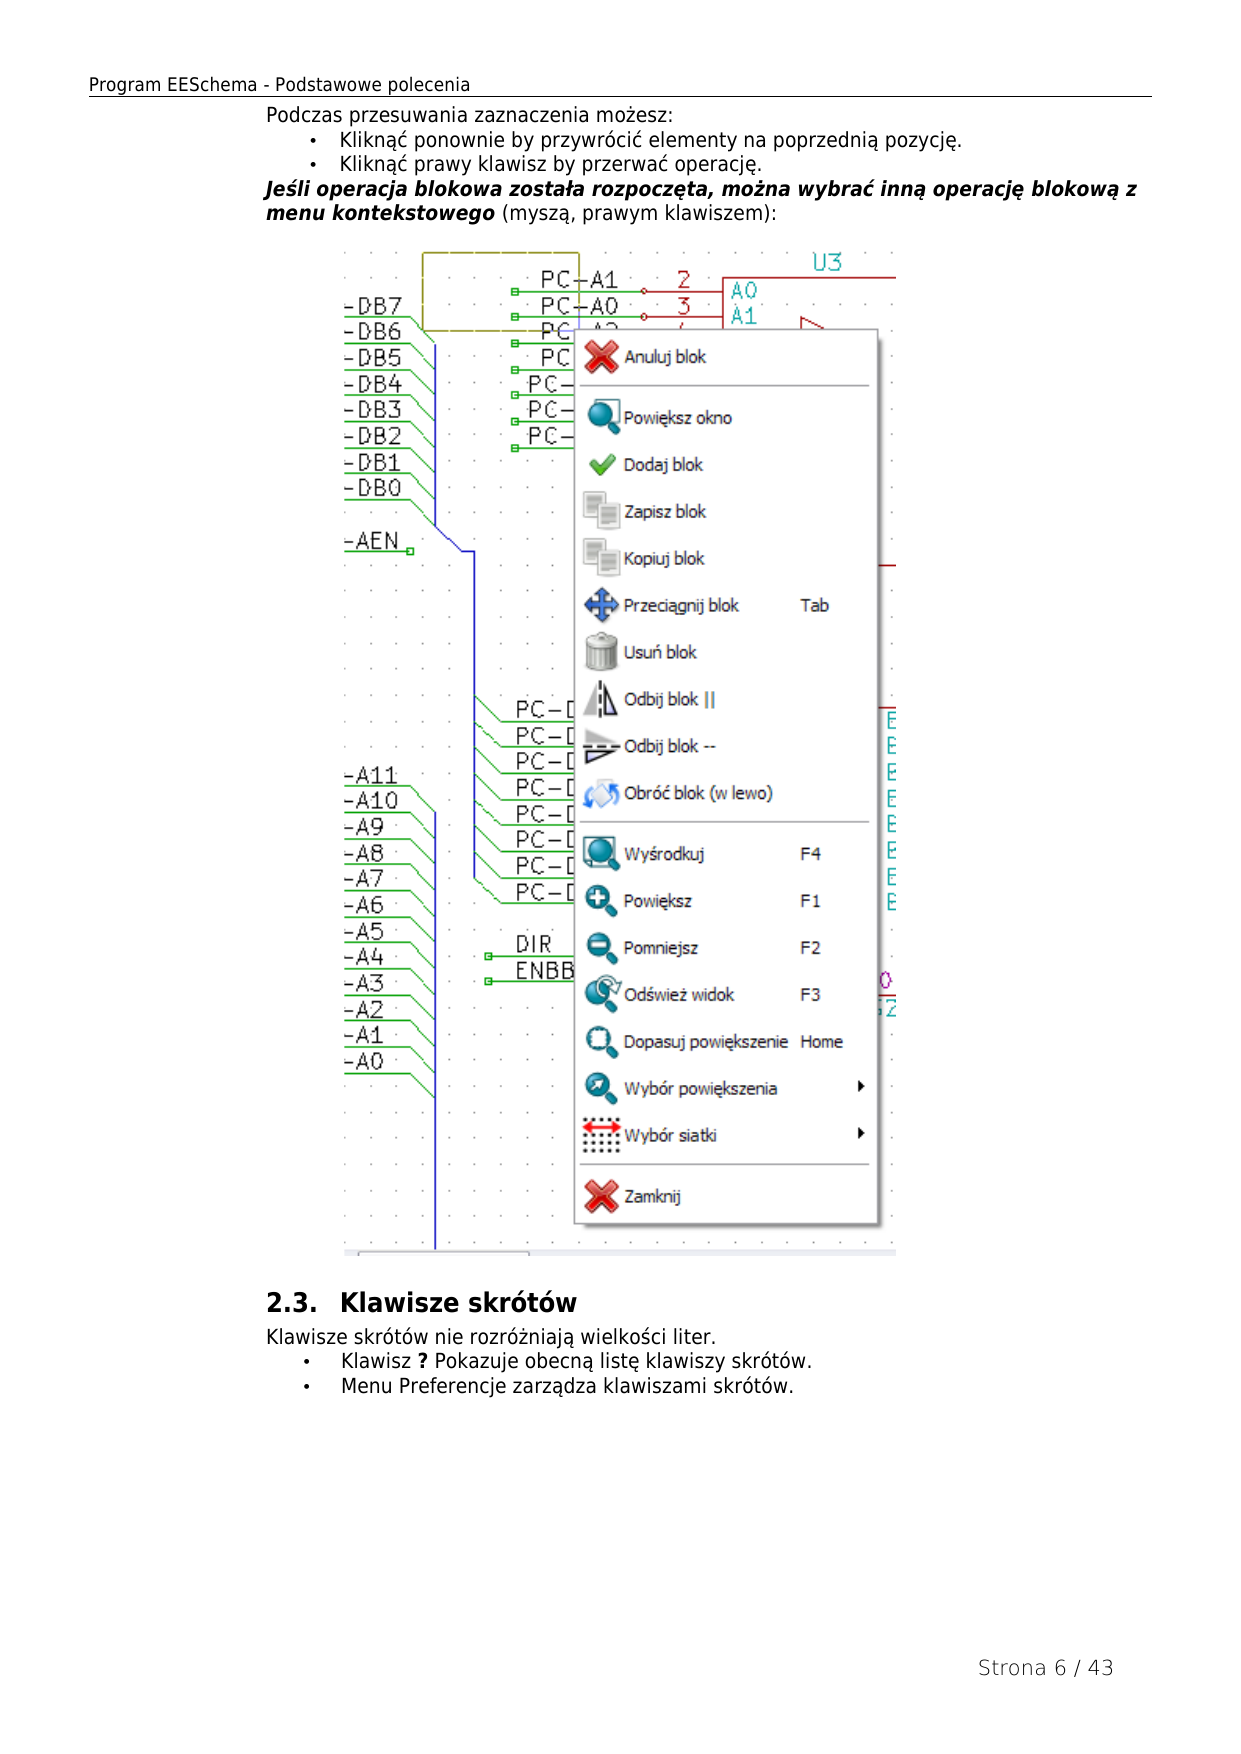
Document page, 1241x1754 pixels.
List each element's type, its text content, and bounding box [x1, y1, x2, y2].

list Klawisz ? Pokazuje obecną listę klawiszy skrótów. [303, 1349, 1152, 1374]
list Menu Preferencje zarządza klawiszami skrótów. [303, 1374, 1152, 1398]
list Kliknąć prawy klawisz by przerwać operację. [310, 152, 1152, 177]
list Kliknąć ponownie by przywrócić elementy na poprzednią pozycję. [310, 128, 1152, 152]
text Jeśli operacja blokowa została rozpoczęta, można wybrać inną operację blokową z menu kontekstowego (myszą, prawym klawiszem): [266, 177, 1152, 226]
text Podczas przesuwania zaznaczenia możesz: [266, 103, 1152, 128]
text Klawisze skrótów nie rozróżniają wielkości liter. [266, 1325, 1152, 1349]
picture [344, 246, 896, 1256]
subtitle Klawisze skrótów [266, 1288, 1152, 1319]
